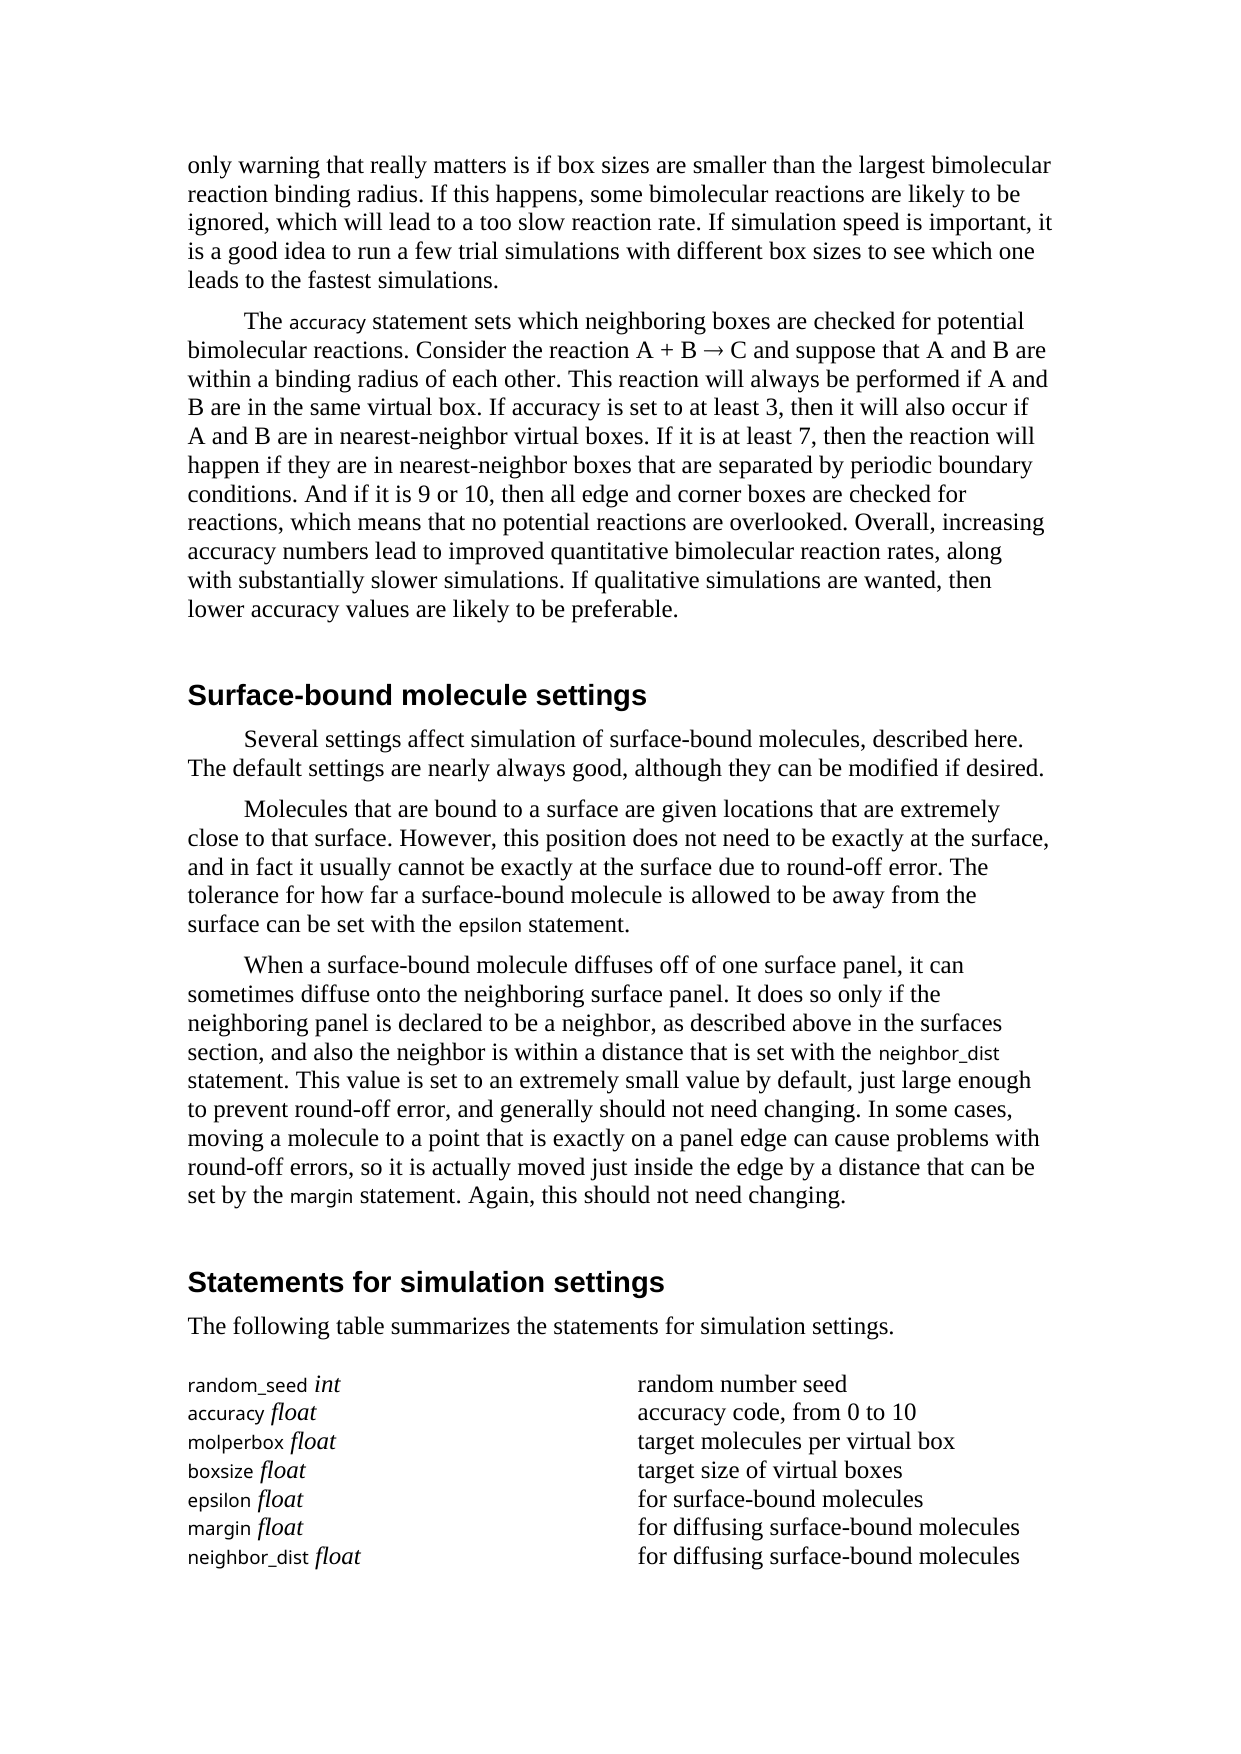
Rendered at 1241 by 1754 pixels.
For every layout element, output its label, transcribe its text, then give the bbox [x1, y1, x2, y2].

subtitle Statements for simulation settings [187, 1265, 1053, 1299]
text neighbor_dist float for diffusing surface-bound molecules [187, 1541, 1053, 1570]
text Molecules that are bound to a surface are given locations that are extremely close to that surface. However, this position does not need to be exactly at the surface, and in fact it usually cannot be exactly at the surface due to round-off error. The tolerance for how far a surface-bound molecule is allowed to be away from the surface can be set with the epsilon statement. [187, 794, 1053, 938]
text The accuracy statement sets which neighboring boxes are checked for potential bimolecular reactions. Consider the reaction A + B  C and suppose that A and B are within a binding radius of each other. This reaction will always be performed if A and B are in the same virtual box. If accuracy is set to at least 3, then it will also occur if A and B are in nearest-neighbor virtual boxes. If it is at least 7, then the reaction will happen if they are in nearest-neighbor boxes that are separated by periodic boundary conditions. And if it is 9 or 10, then all edge and corner boxes are checked for reactions, which means that no potential reactions are overlooked. Overall, increasing accuracy numbers lead to improved quantitative bimolecular reaction rates, along with substantially slower simulations. If qualitative simulations are wanted, then lower accuracy values are likely to be preferable. [187, 306, 1053, 622]
text molperbox float target molecules per virtual box [187, 1426, 1053, 1455]
text margin float for diffusing surface-bound molecules [187, 1512, 1053, 1541]
text boxsize float target size of virtual boxes [187, 1455, 1053, 1484]
text accuracy float accuracy code, from 0 to 10 [187, 1397, 1053, 1426]
text When a surface-bound molecule diffuses off of one surface panel, it can sometimes diffuse onto the neighboring surface panel. It does so only if the neighboring panel is declared to be a neighbor, as described above in the surfaces section, and also the neighbor is within a distance that is set with the neighbor_dist statement. This value is set to an extremely small value by default, just large enough to prevent round-off error, and generally should not need changing. In some cases, moving a molecule to a point that is exactly on a panel edge can cause problems with round-off errors, so it is actually moved just inside the edge by a distance that can be set by the margin statement. Again, this should not need changing. [187, 951, 1053, 1209]
text only warning that really matters is if box sizes are smaller than the largest bimolecular reaction binding radius. If this happens, some bimolecular reactions are likely to be ignored, which will lead to a too slow reaction rate. If simulation speed is important, it is a good idea to run a few trial simulations with different box sizes to see which one leads to the fastest simulations. [187, 150, 1053, 294]
text epsilon float for surface-bound molecules [187, 1484, 1053, 1512]
text random_seed int random number seed [187, 1369, 1053, 1397]
text The following table summarizes the statements for simulation settings. [187, 1311, 1053, 1340]
subtitle Surface-bound molecule settings [187, 678, 1053, 712]
text Several settings affect simulation of surface-bound molecules, described here. The default settings are nearly always good, although they can be modified if desired. [187, 724, 1053, 782]
